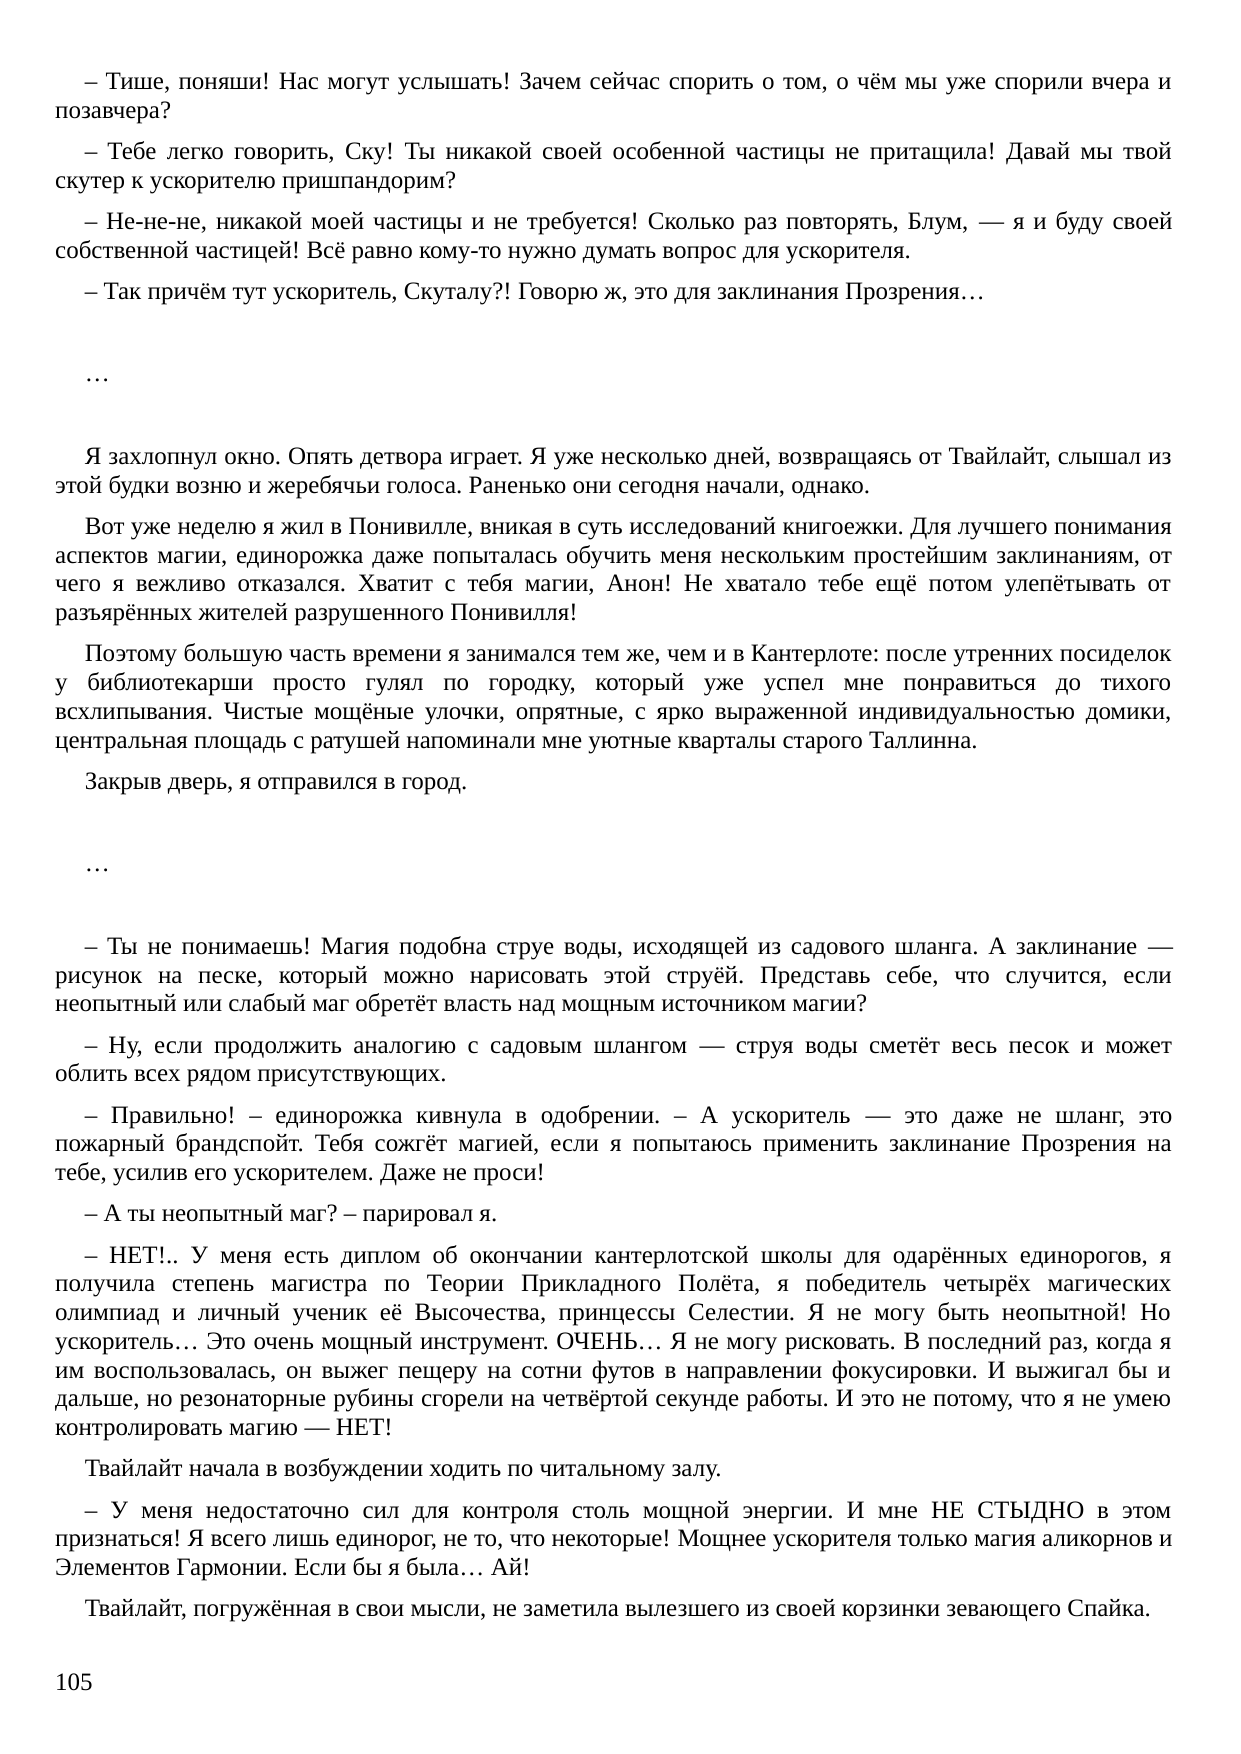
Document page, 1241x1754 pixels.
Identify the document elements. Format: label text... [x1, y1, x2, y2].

text – Тебе легко говорить, Ску! Ты никакой своей особенной частицы не притащила! Давай мы твой скутер к ускорителю пришпандорим? [55, 136, 1173, 193]
text Твайлайт начала в возбуждении ходить по читальному залу. [55, 1453, 1173, 1482]
text – Не-не-не, никакой моей частицы и не требуется! Сколько раз повторять, Блум, — я и буду своей собственной частицей! Всё равно кому-то нужно думать вопрос для ускорителя. [55, 206, 1173, 263]
text … [55, 848, 1173, 877]
text Твайлайт, погружённая в свои мысли, не заметила вылезшего из своей корзинки зевающего Спайка. [55, 1593, 1173, 1622]
text – Ну, если продолжить аналогию с садовым шлангом — струя воды сметёт весь песок и может облить всех рядом присутствующих. [55, 1030, 1173, 1087]
text – У меня недостаточно сил для контроля столь мощной энергии. И мне НЕ СТЫДНО в этом признаться! Я всего лишь единорог, не то, что некоторые! Мощнее ускорителя только магия аликорнов и Элементов Гармонии. Если бы я была… Ай! [55, 1495, 1173, 1581]
text … [55, 358, 1173, 387]
text Поэтому большую часть времени я занимался тем же, чем и в Кантерлоте: после утренних посиделок у библиотекарши просто гулял по городку, который уже успел мне понравиться до тихого всхлипывания. Чистые мощёные улочки, опрятные, с ярко выраженной индивидуальностью домики, центральная площадь с ратушей напоминали мне уютные кварталы старого Таллинна. [55, 638, 1173, 753]
text Закрыв дверь, я отправился в город. [55, 766, 1173, 795]
text – Так причём тут ускоритель, Скуталу?! Говорю ж, это для заклинания Прозрения… [55, 276, 1173, 305]
text – Ты не понимаешь! Магия подобна струе воды, исходящей из садового шланга. А заклинание — рисунок на песке, который можно нарисовать этой струёй. Представь себе, что случится, если неопытный или слабый маг обретёт власть над мощным источником магии? [55, 931, 1173, 1017]
text – НЕТ!.. У меня есть диплом об окончании кантерлотской школы для одарённых единорогов, я получила степень магистра по Теории Прикладного Полёта, я победитель четырёх магических олимпиад и личный ученик её Высочества, принцессы Селестии. Я не могу быть неопытной! Но ускоритель… Это очень мощный инструмент. ОЧЕНЬ… Я не могу рисковать. В последний раз, когда я им воспользовалась, он выжег пещеру на сотни футов в направлении фокусировки. И выжигал бы и дальше, но резонаторные рубины сгорели на четвёртой секунде работы. И это не потому, что я не умею контролировать магию — НЕТ! [55, 1240, 1173, 1441]
text – А ты неопытный маг? – парировал я. [55, 1198, 1173, 1227]
text – Тише, поняши! Нас могут услышать! Зачем сейчас спорить о том, о чём мы уже спорили вчера и позавчера? [55, 66, 1173, 123]
text Вот уже неделю я жил в Понивилле, вникая в суть исследований книгоежки. Для лучшего понимания аспектов магии, единорожка даже попыталась обучить меня нескольким простейшим заклинаниям, от чего я вежливо отказался. Хватит с тебя магии, Анон! Не хватало тебе ещё потом улепётывать от разъярённых жителей разрушенного Понивилля! [55, 511, 1173, 626]
text Я захлопнул окно. Опять детвора играет. Я уже несколько дней, возвращаясь от Твайлайт, слышал из этой будки возню и жеребячьи голоса. Раненько они сегодня начали, однако. [55, 441, 1173, 498]
text – Правильно! – единорожка кивнула в одобрении. – А ускоритель — это даже не шланг, это пожарный брандспойт. Тебя сожгёт магией, если я попытаюсь применить заклинание Прозрения на тебе, усилив его ускорителем. Даже не проси! [55, 1100, 1173, 1186]
